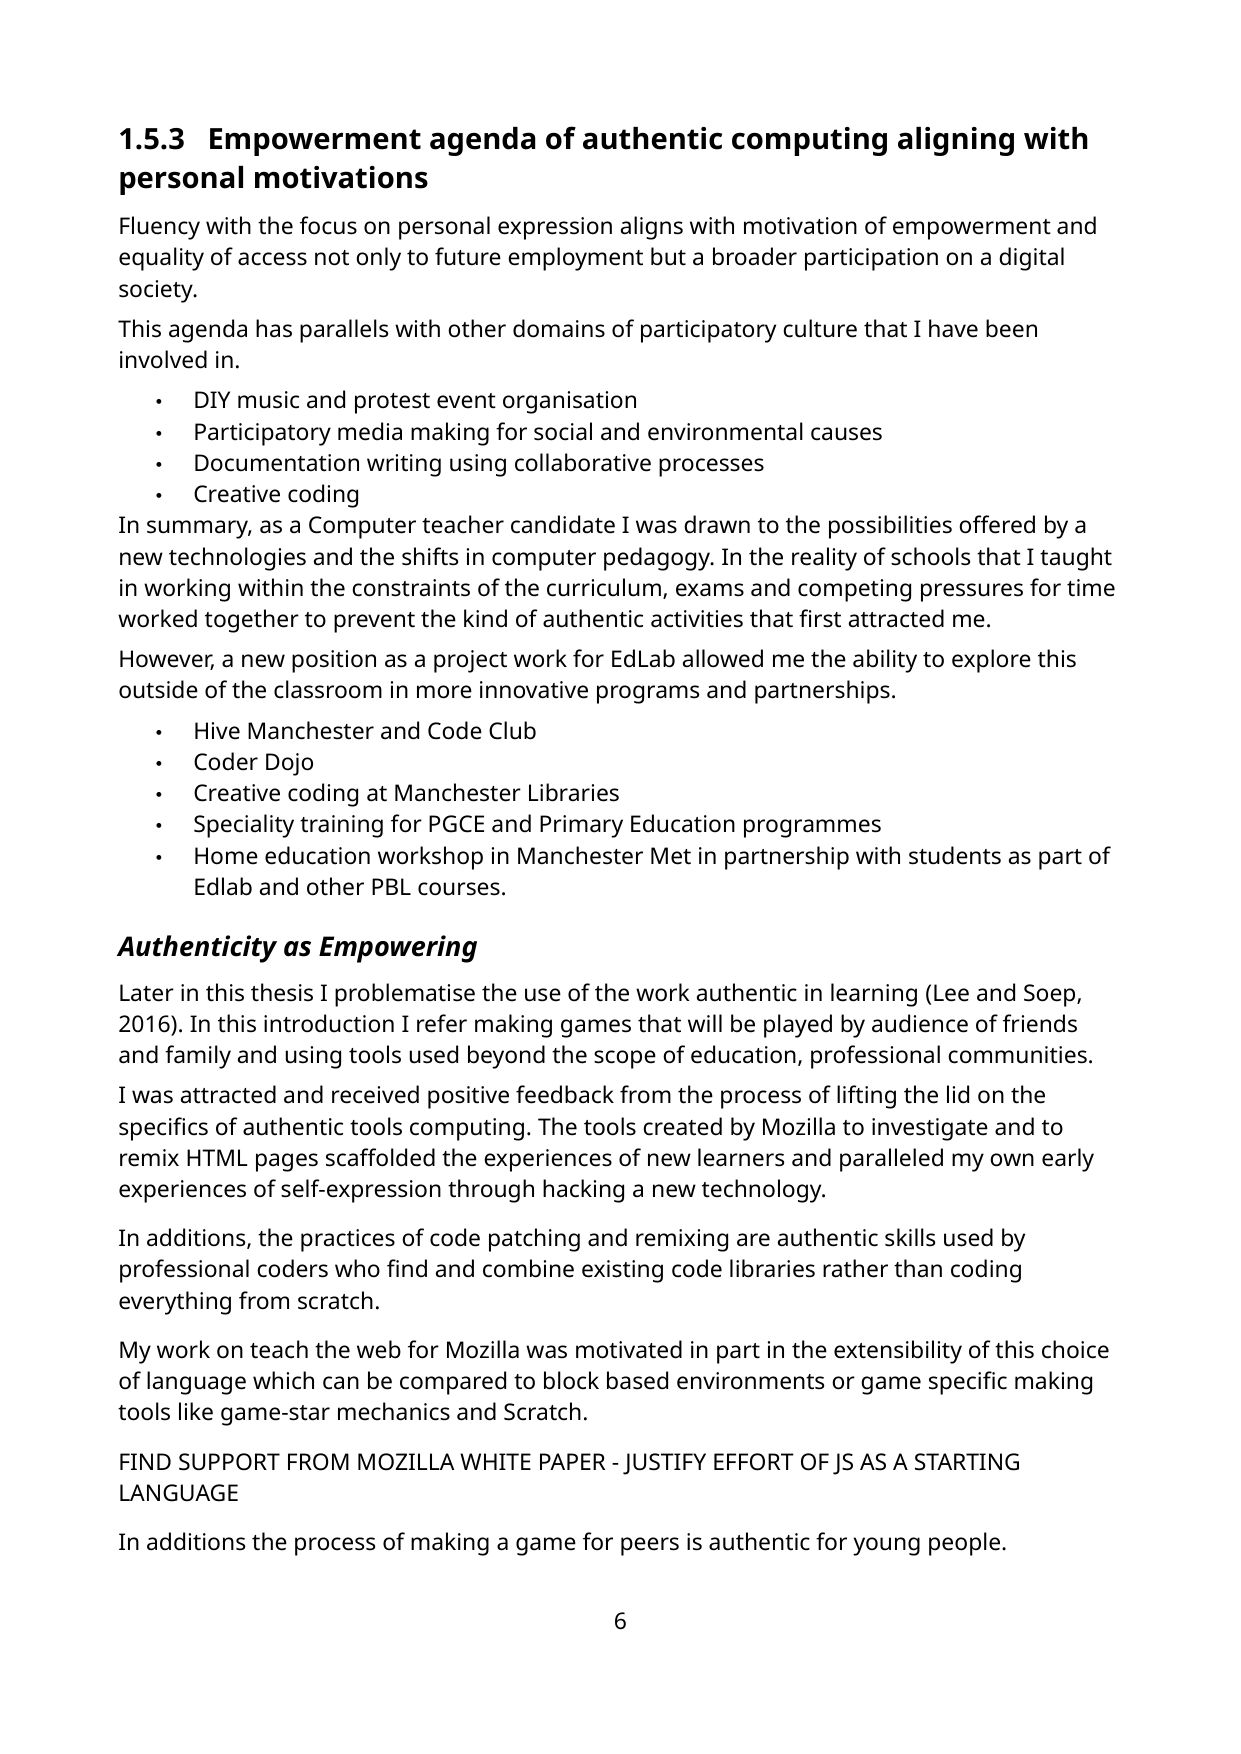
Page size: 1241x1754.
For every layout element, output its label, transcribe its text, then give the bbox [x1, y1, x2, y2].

text In additions the process of making a game for peers is authentic for young people. [118, 1526, 1122, 1557]
text This agenda has parallels with other domains of participatory culture that I have been involved in. [118, 313, 1122, 375]
text In summary, as a Computer teacher candidate I was drawn to the possibilities offered by a new technologies and the shifts in computer pedagogy. In the reality of schools that I taught in working within the constraints of the curriculum, exams and competing pressures for time worked together to prevent the kind of authentic activities that first attracted me. [118, 509, 1122, 634]
text I was attracted and received positive feedback from the process of lifting the lid on the specifics of authentic tools computing. The tools created by Mozilla to investigate and to remix HTML pages scaffolded the experiences of new learners and paralleled my own early experiences of self-expression through hacking a new technology. [118, 1079, 1122, 1204]
list Documentation writing using collaborative processes [156, 447, 1122, 478]
subtitle Empowerment agenda of authentic computing aligning with personal motivations [118, 118, 1122, 197]
text However, a new position as a project work for EdLab allowed me the ability to explore this outside of the classroom in more innovative programs and partnerships. [118, 643, 1122, 706]
subtitle Authenticity as Empowering [118, 927, 1122, 964]
list Home education workshop in Manchester Met in partnership with students as part of Edlab and other PBL courses. [156, 839, 1122, 902]
text In additions, the practices of code patching and remixing are authentic skills used by professional coders who find and combine existing code libraries rather than coding everything from scratch. [118, 1222, 1122, 1316]
text Fluency with the focus on personal expression aligns with motivation of empowerment and equality of access not only to future employment but a broader participation on a digital society. [118, 210, 1122, 304]
list Participatory media making for social and environmental causes [156, 415, 1122, 447]
text Later in this thesis I problematise the use of the work authentic in learning (Lee and Soep, 2016). In this introduction I refer making games that will be played by audience of friends and family and using tools used beyond the scope of education, professional communities. [118, 976, 1122, 1070]
list Creative coding [156, 478, 1122, 509]
list Hive Manchester and Code Club [156, 714, 1122, 746]
list Speciality training for PGCE and Primary Education programmes [156, 808, 1122, 839]
list Coder Dojo [156, 746, 1122, 777]
text FIND SUPPORT FROM MOZILLA WHITE PAPER - JUSTIFY EFFORT OF JS AS A STARTING LANGUAGE [118, 1445, 1122, 1508]
list Creative coding at Manchester Libraries [156, 777, 1122, 808]
list DIY music and protest event organisation [156, 384, 1122, 415]
text My work on teach the web for Mozilla was motivated in part in the extensibility of this choice of language which can be compared to block based environments or game specific making tools like game-star mechanics and Scratch. [118, 1334, 1122, 1427]
